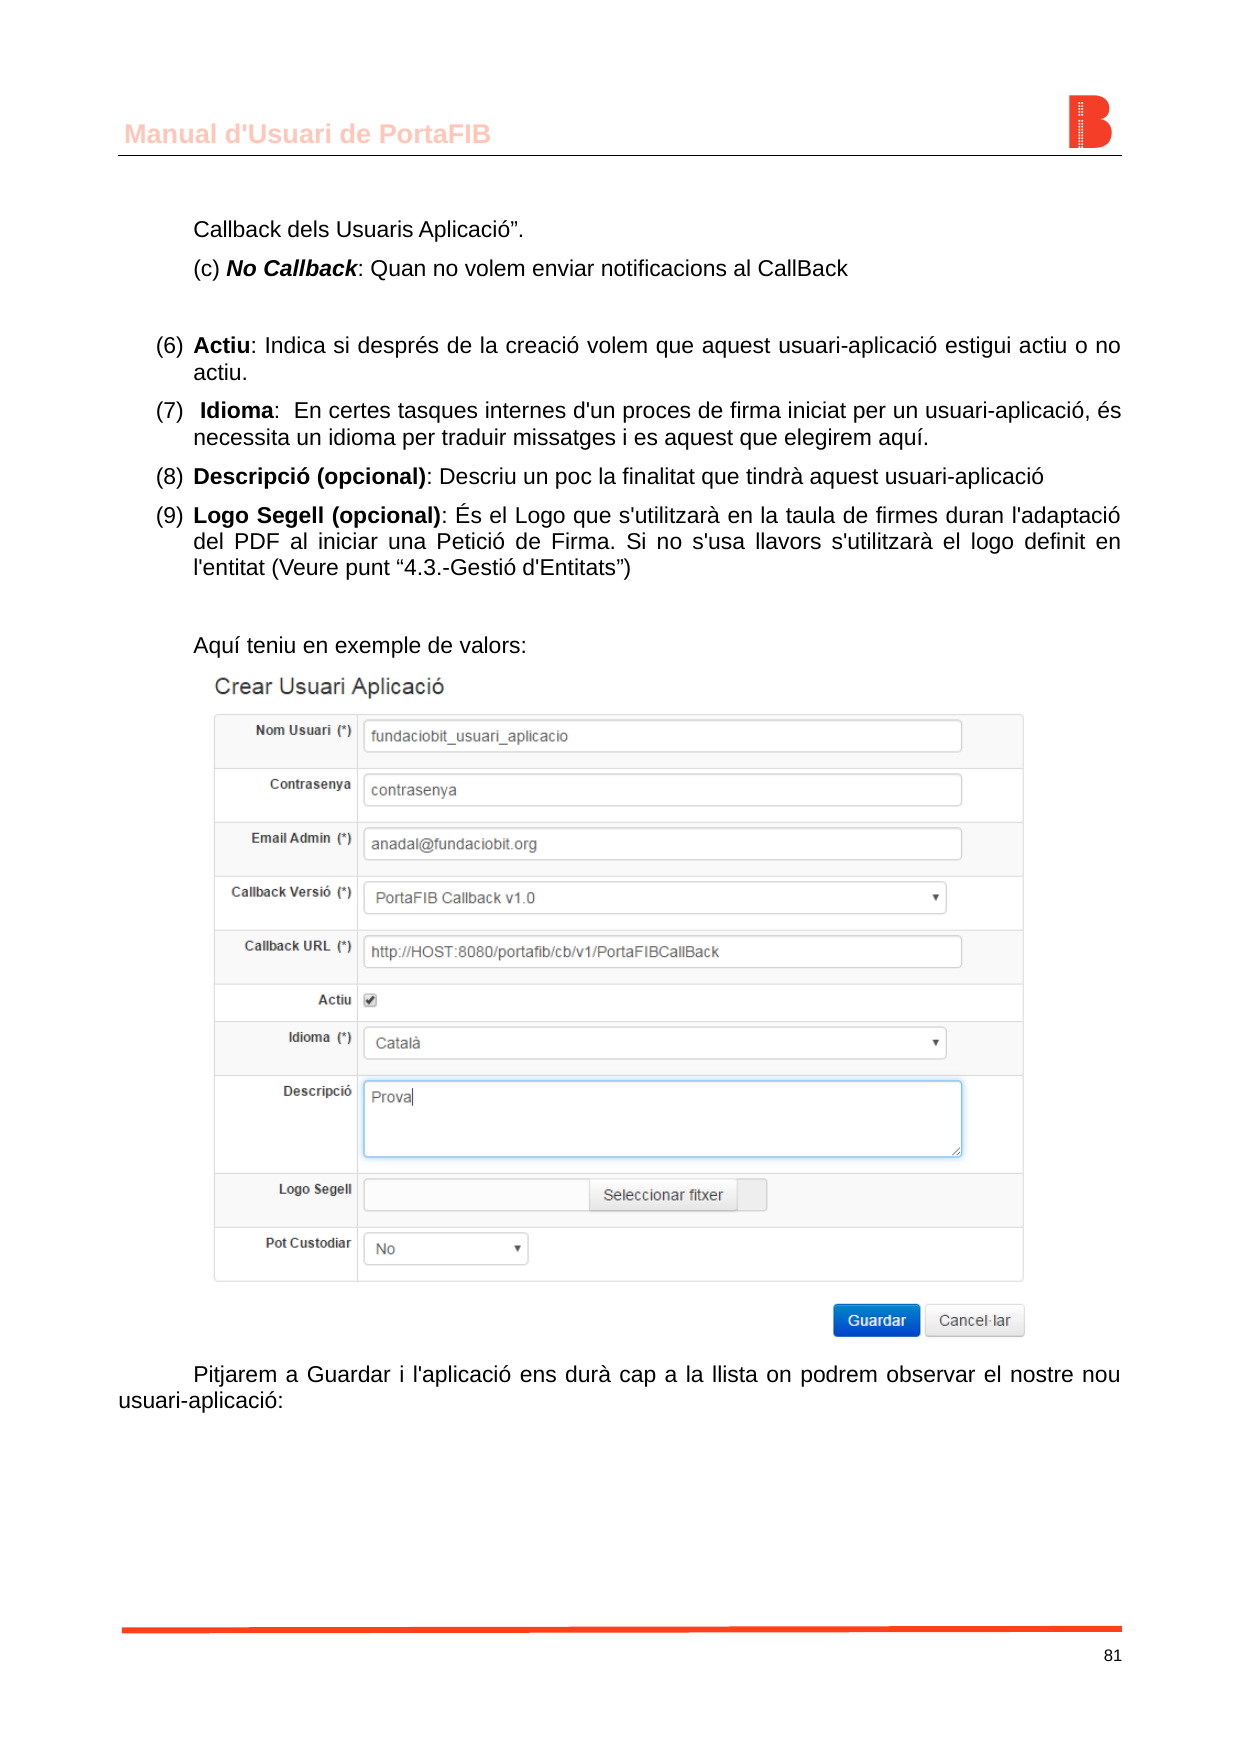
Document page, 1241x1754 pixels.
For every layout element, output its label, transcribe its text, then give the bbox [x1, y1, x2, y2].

list Actiu: Indica si després de la creació volem que aquest usuari-aplicació estigui actiu o no actiu. [156, 332, 1122, 385]
list Idioma: En certes tasques internes d'un proces de firma iniciat per un usuari-aplicació, és necessita un idioma per traduir missatges i es aquest que elegirem aquí. [156, 397, 1122, 450]
list Logo Segell (opcional): És el Logo que s'utilitzarà en la taula de firmes duran l'adaptació del PDF al iniciar una Petició de Firma. Si no s'usa llavors s'utilitzarà el logo definit en l'entitat (Veure punt “4.3.-Gestió d'Entitats”) [156, 502, 1122, 581]
text (c) No Callback: Quan no volem enviar notificacions al CallBack [118, 254, 1122, 281]
list Descripció (opcional): Descriu un poc la finalitat que tindrà aquest usuari-aplicació [156, 463, 1122, 489]
picture [204, 670, 1036, 1349]
picture [1063, 94, 1117, 150]
text Aquí teniu en exemple de valors: [118, 632, 1122, 658]
list Callback dels Usuaris Aplicació”. [156, 216, 1122, 242]
text Pitjarem a Guardar i l'aplicació ens durà cap a la llista on podrem observar el nostre nou usuari-aplicació: [118, 1361, 1122, 1414]
